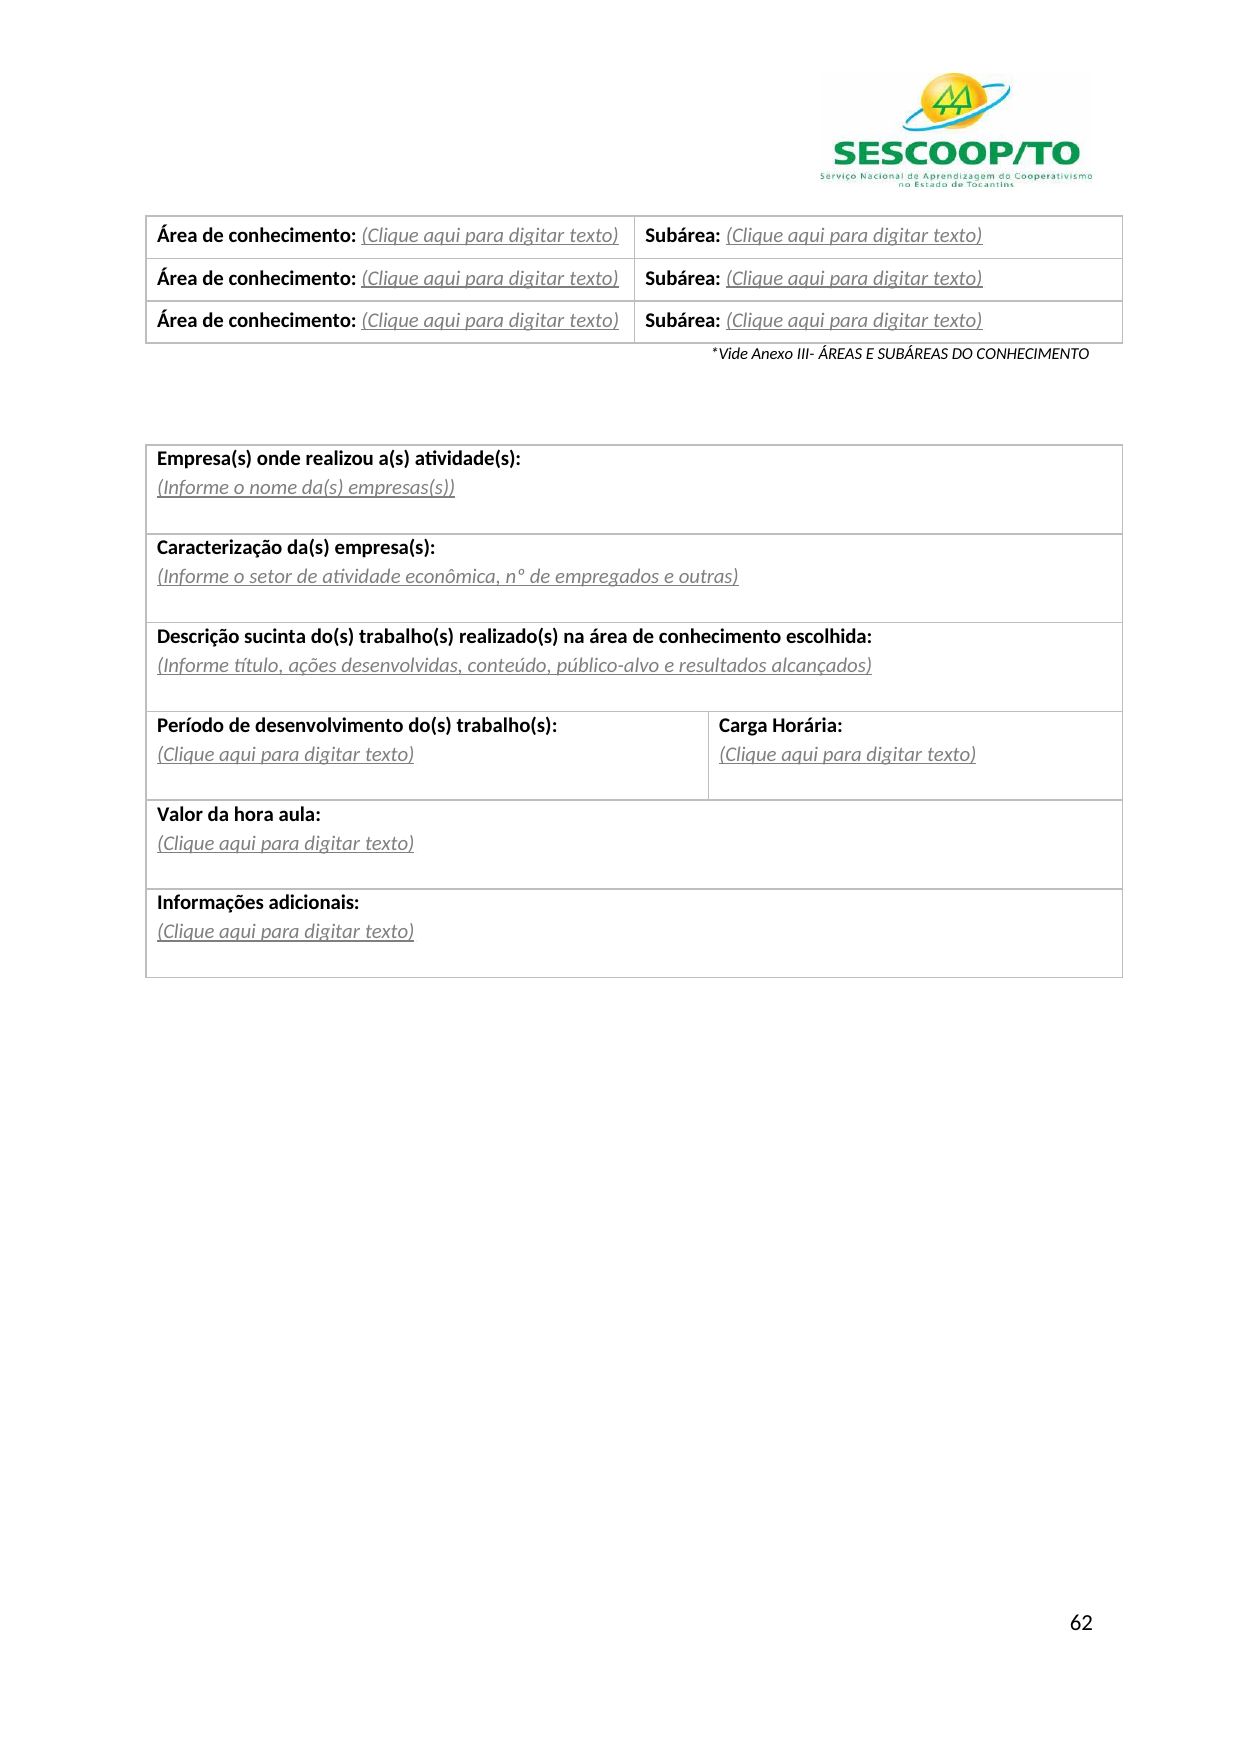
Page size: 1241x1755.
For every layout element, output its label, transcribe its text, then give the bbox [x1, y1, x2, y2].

table_cell Subárea: (Clique aqui para digitar texto) [635, 259, 1122, 300]
table_cell Período de desenvolvimento do(s) trabalho(s): (Clique aqui para digitar texto) [147, 712, 708, 799]
table_cell Carga Horária: (Clique aqui para digitar texto) [709, 712, 1122, 799]
table_cell Valor da hora aula: (Clique aqui para digitar texto) [147, 801, 1122, 888]
table_cell Área de conhecimento: (Clique aqui para digitar texto) [147, 259, 634, 300]
table_cell Informações adicionais: (Clique aqui para digitar texto) [147, 890, 1122, 977]
table_header Empresa(s) onde realizou a(s) atividade(s): (Informe o nome da(s) empresas(s)) [147, 446, 1122, 533]
table_cell Caracterização da(s) empresa(s): (Informe o setor de atividade econômica, nº de empregados e outras) [147, 535, 1122, 622]
table_header Área de conhecimento: (Clique aqui para digitar texto) [147, 217, 634, 257]
table_cell Descrição sucinta do(s) trabalho(s) realizado(s) na área de conhecimento escolhida: (Informe título, ações desenvolvidas, conteúdo, público-alvo e resultados alcançados) [147, 623, 1122, 711]
text *Vide Anexo III- ÁREAS E SUBÁREAS DO CONHECIMENTO [710, 344, 1134, 364]
table_header Subárea: (Clique aqui para digitar texto) [635, 217, 1122, 257]
table_cell Subárea: (Clique aqui para digitar texto) [635, 302, 1122, 342]
table_cell Área de conhecimento: (Clique aqui para digitar texto) [147, 302, 634, 342]
